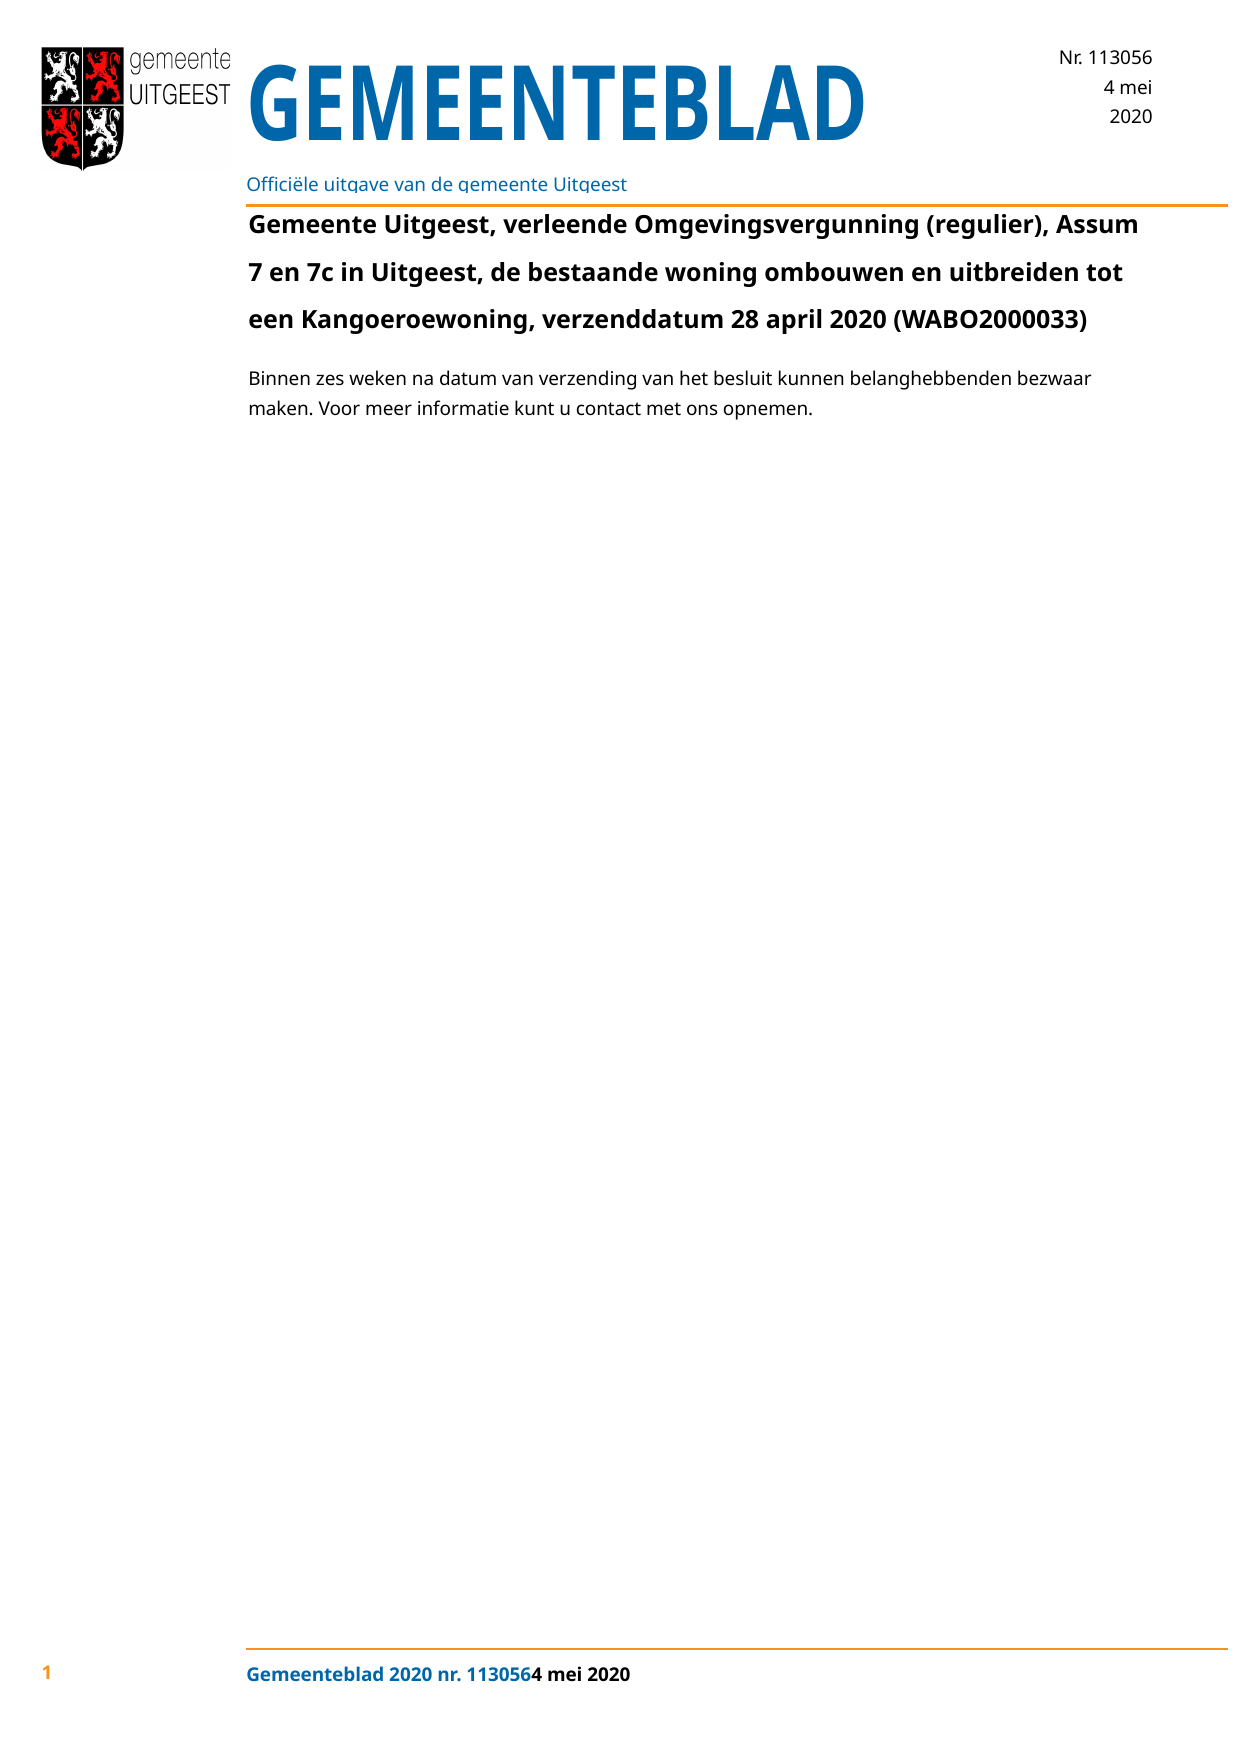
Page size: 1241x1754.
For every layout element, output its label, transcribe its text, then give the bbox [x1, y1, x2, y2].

picture [41, 47, 231, 172]
text Gemeente Uitgeest, verleende Omgevingsvergunning (regulier), Assum 7 en 7c in Uitgeest, de bestaande woning ombouwen en uitbreiden tot een Kangoeroewoning, verzenddatum 28 april 2020 (WABO2000033) [248, 207, 1152, 336]
text Binnen zes weken na datum van verzending van het besluit kunnen belanghebbenden bezwaar maken. Voor meer informatie kunt u contact met ons opnemen. [248, 366, 1152, 421]
